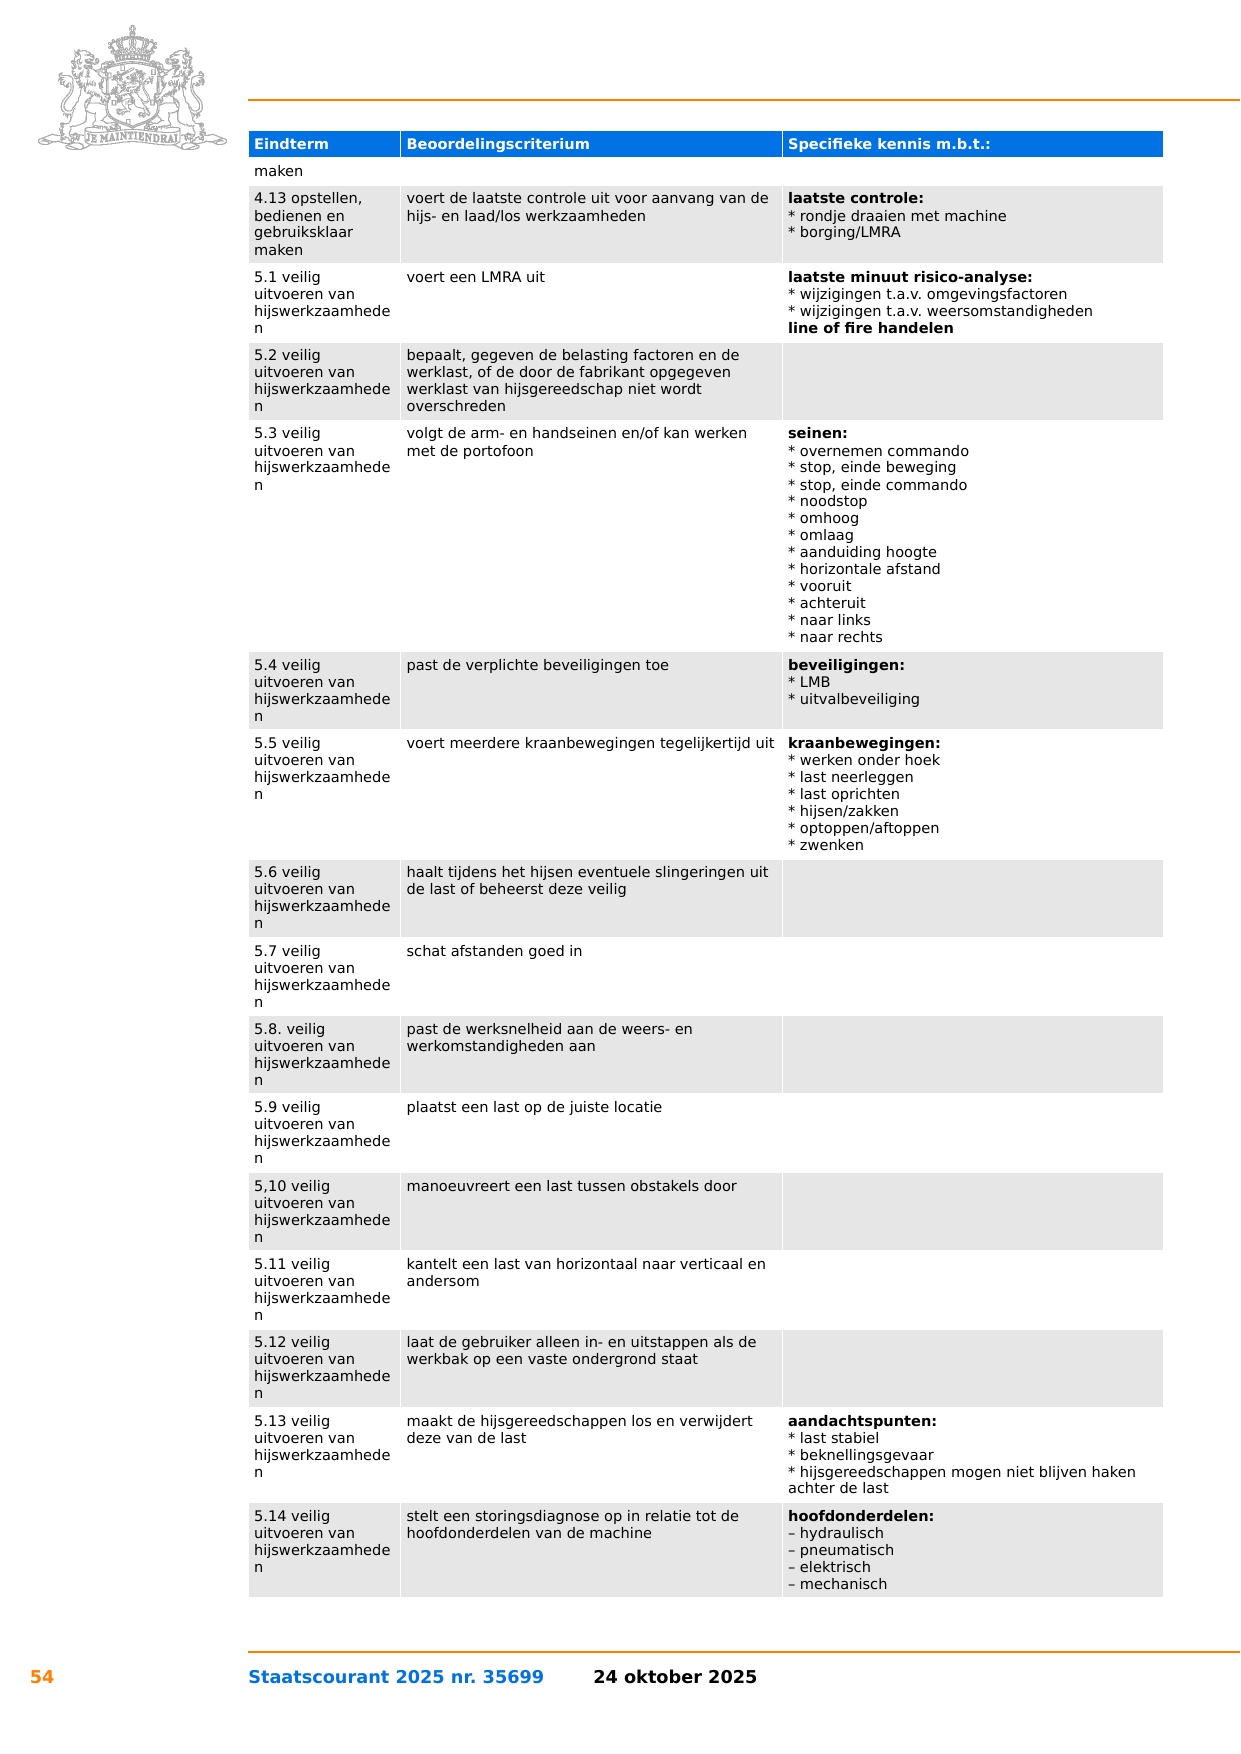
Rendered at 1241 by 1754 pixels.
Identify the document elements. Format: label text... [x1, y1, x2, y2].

table_cell 4.13 opstellen, bedienen en gebruiksklaar maken [249, 186, 400, 263]
table_cell 5.12 veilig uitvoeren van hijswerkzaamheden [249, 1330, 400, 1407]
table_cell 5.7 veilig uitvoeren van hijswerkzaamheden [249, 938, 400, 1015]
table_cell [783, 1251, 1163, 1328]
table_cell [783, 938, 1163, 1015]
table_cell voert een LMRA uit [401, 264, 782, 341]
table_cell 5.5 veilig uitvoeren van hijswerkzaamheden [249, 730, 400, 858]
table_cell 5.8. veilig uitvoeren van hijswerkzaamheden [249, 1016, 400, 1093]
table_cell seinen: * overnemen commando * stop, einde beweging * stop, einde commando * noodstop * omhoog * omlaag * aanduiding hoogte * horizontale afstand * vooruit * achteruit * naar links * naar rechts [783, 421, 1163, 651]
table_cell laatste minuut risico-analyse: * wijzigingen t.a.v. omgevingsfactoren * wijzigingen t.a.v. weersomstandigheden line of fire handelen [783, 264, 1163, 341]
table_cell 5.11 veilig uitvoeren van hijswerkzaamheden [249, 1251, 400, 1328]
table_cell [783, 1330, 1163, 1407]
table_cell beveiligingen: * LMB * uitvalbeveiliging [783, 652, 1163, 729]
table_cell hoofdonderdelen: – hydraulisch – pneumatisch – elektrisch – mechanisch [783, 1503, 1163, 1597]
table_cell past de werksnelheid aan de weers- en werkomstandigheden aan [401, 1016, 782, 1093]
table_cell 5.14 veilig uitvoeren van hijswerkzaamheden [249, 1503, 400, 1597]
table_cell voert meerdere kraanbewegingen tegelijkertijd uit [401, 730, 782, 858]
table_cell [783, 343, 1163, 420]
table_cell past de verplichte beveiligingen toe [401, 652, 782, 729]
table_cell haalt tijdens het hijsen eventuele slingeringen uit de last of beheerst deze veilig [401, 860, 782, 937]
table_cell 5.6 veilig uitvoeren van hijswerkzaamheden [249, 860, 400, 937]
table_cell volgt de arm- en handseinen en/of kan werken met de portofoon [401, 421, 782, 651]
table_cell aandachtspunten: * last stabiel * beknellingsgevaar * hijsgereedschappen mogen niet blijven haken achter de last [783, 1408, 1163, 1502]
table_cell 5.1 veilig uitvoeren van hijswerkzaamheden [249, 264, 400, 341]
table_cell manoeuvreert een last tussen obstakels door [401, 1173, 782, 1250]
table_header Eindterm [249, 131, 400, 157]
table_cell [783, 158, 1163, 185]
picture [38, 25, 227, 150]
table_cell maken [249, 158, 400, 185]
table_cell 5.9 veilig uitvoeren van hijswerkzaamheden [249, 1095, 400, 1172]
table_cell [783, 1095, 1163, 1172]
table_cell 5.3 veilig uitvoeren van hijswerkzaamheden [249, 421, 400, 651]
table_cell maakt de hijsgereedschappen los en verwijdert deze van de last [401, 1408, 782, 1502]
table_cell [401, 158, 782, 185]
table_cell laat de gebruiker alleen in- en uitstappen als de werkbak op een vaste ondergrond staat [401, 1330, 782, 1407]
table_cell 5.2 veilig uitvoeren van hijswerkzaamheden [249, 343, 400, 420]
table_cell 5.4 veilig uitvoeren van hijswerkzaamheden [249, 652, 400, 729]
table_cell 5.13 veilig uitvoeren van hijswerkzaamheden [249, 1408, 400, 1502]
table_cell [783, 1016, 1163, 1093]
table_cell kantelt een last van horizontaal naar verticaal en andersom [401, 1251, 782, 1328]
table_header Specifieke kennis m.b.t.: [783, 131, 1163, 157]
table_cell stelt een storingsdiagnose op in relatie tot de hoofdonderdelen van de machine [401, 1503, 782, 1597]
table_cell schat afstanden goed in [401, 938, 782, 1015]
table_cell [783, 860, 1163, 937]
table_cell bepaalt, gegeven de belasting factoren en de werklast, of de door de fabrikant opgegeven werklast van hijsgereedschap niet wordt overschreden [401, 343, 782, 420]
table_cell 5,10 veilig uitvoeren van hijswerkzaamheden [249, 1173, 400, 1250]
table_cell kraanbewegingen: * werken onder hoek * last neerleggen * last oprichten * hijsen/zakken * optoppen/aftoppen * zwenken [783, 730, 1163, 858]
table_cell voert de laatste controle uit voor aanvang van de hijs- en laad/los werkzaamheden [401, 186, 782, 263]
table_cell [783, 1173, 1163, 1250]
table_header Beoordelingscriterium [401, 131, 782, 157]
table_cell plaatst een last op de juiste locatie [401, 1095, 782, 1172]
table_cell laatste controle: * rondje draaien met machine * borging/LMRA [783, 186, 1163, 263]
